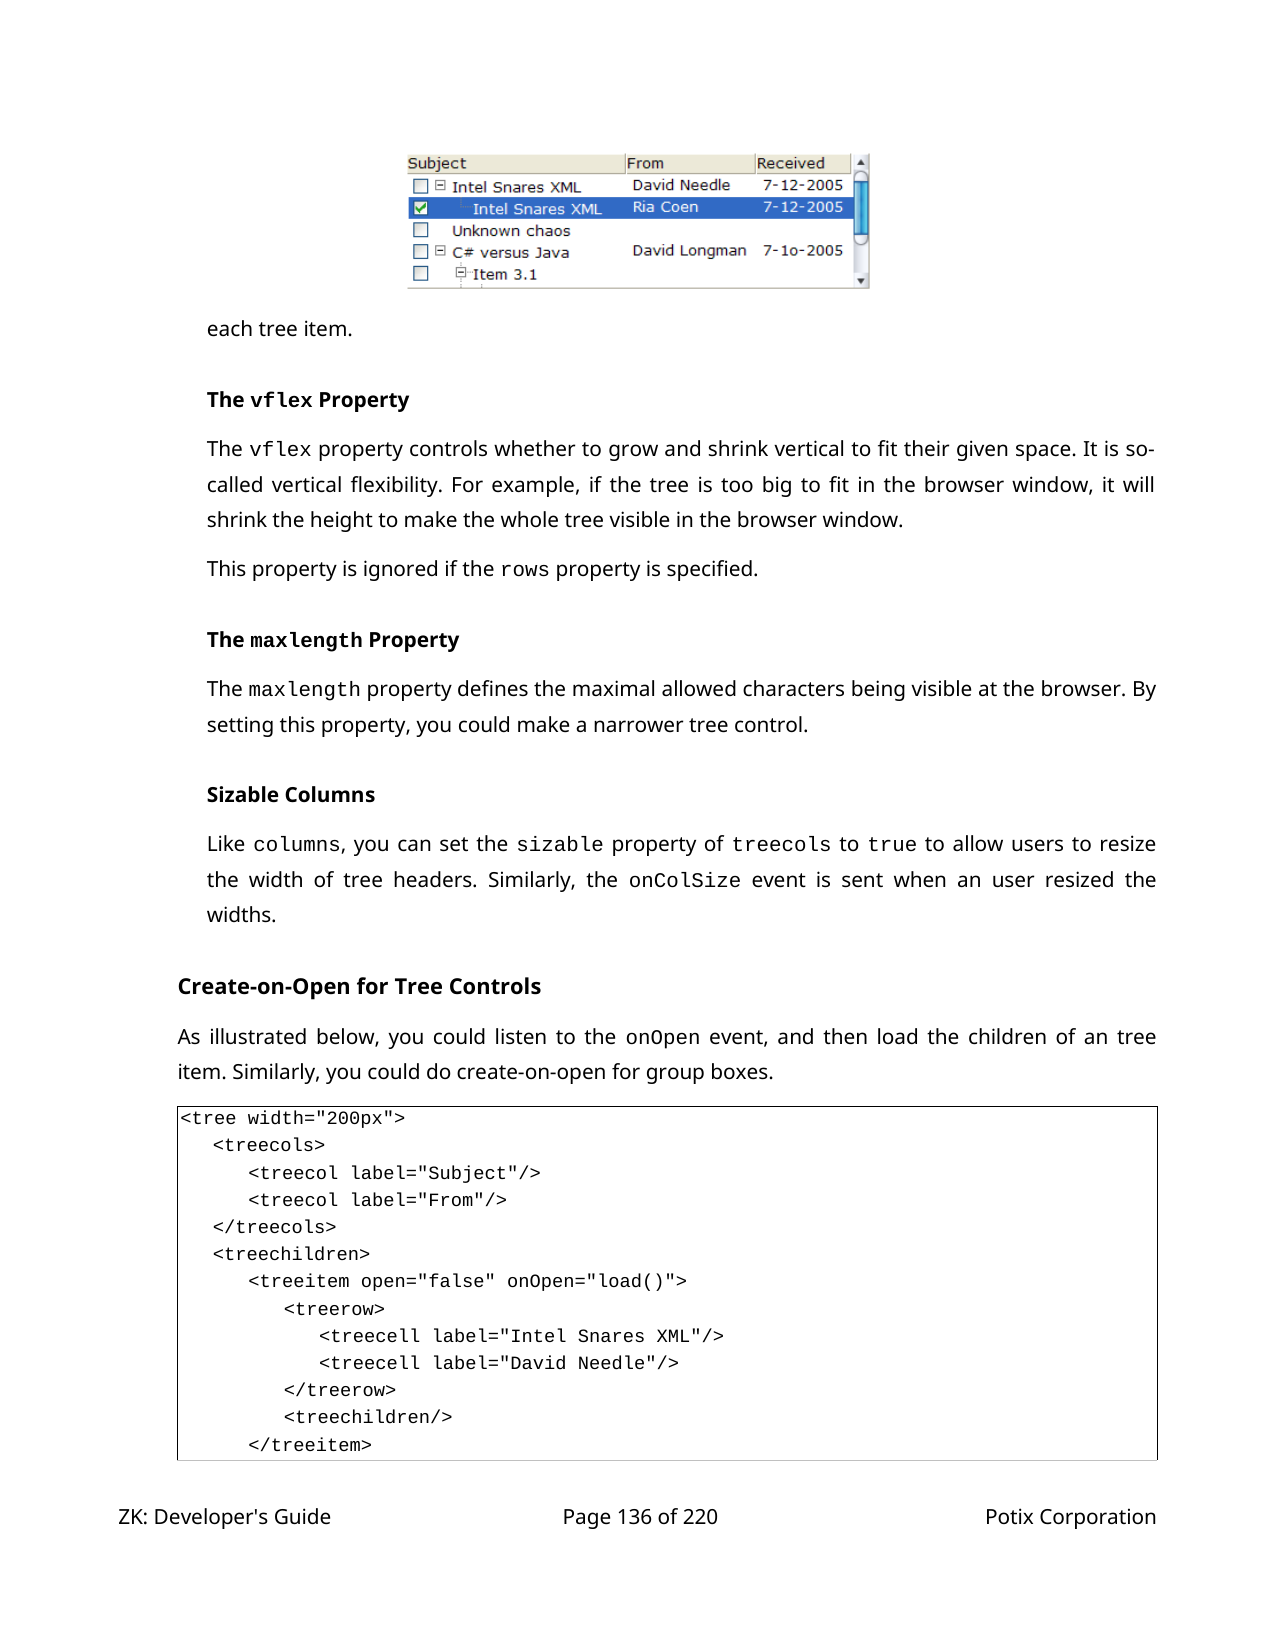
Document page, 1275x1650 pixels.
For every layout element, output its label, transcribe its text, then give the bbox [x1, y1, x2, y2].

subtitle Sizable Columns [207, 781, 1157, 809]
subtitle The maxlength Property [207, 625, 1157, 654]
text <treeitem open="false" onOpen="load()"> [178, 1269, 1157, 1293]
text <treechildren> [178, 1242, 1157, 1266]
text <tree width="200px"> [178, 1107, 1157, 1130]
text <treerow> [178, 1296, 1157, 1321]
text each tree item. [207, 315, 1157, 343]
text </treecols> [178, 1215, 1157, 1239]
text </treerow> [178, 1378, 1157, 1402]
text The maxlength property defines the maximal allowed characters being visible at the browser. By setting this property, you could make a narrower tree control. [207, 674, 1157, 738]
text As illustrated below, you could listen to the onOpen event, and then load the children of an tree item. Similarly, you could do create-on-open for group boxes. [177, 1022, 1157, 1086]
text <treecell label="David Needle"/> [178, 1351, 1157, 1375]
text <treecell label="Intel Snares XML"/> [178, 1324, 1157, 1348]
text <treecols> [178, 1133, 1157, 1158]
subtitle The vflex Property [207, 385, 1157, 414]
text This property is ignored if the rows property is specified. [207, 554, 1157, 583]
picture [403, 149, 872, 290]
text The vflex property controls whether to grow and shrink vertical to fit their given space. It is so-called vertical flexibility. For example, if the tree is too big to fit in the browser window, it will shrink the height to make the whole tree visible in the browser window. [207, 434, 1157, 533]
subtitle Create-on-Open for Tree Controls [177, 971, 1157, 1001]
text <treecol label="From"/> [178, 1188, 1157, 1212]
text <treecol label="Subject"/> [178, 1161, 1157, 1185]
text Like columns, you can set the sizable property of treecols to true to allow users to resize the width of tree headers. Similarly, the onColSize event is sent when an user resized the widths. [207, 829, 1157, 929]
text <treechildren/> [178, 1405, 1157, 1429]
text </treeitem> [178, 1432, 1157, 1460]
